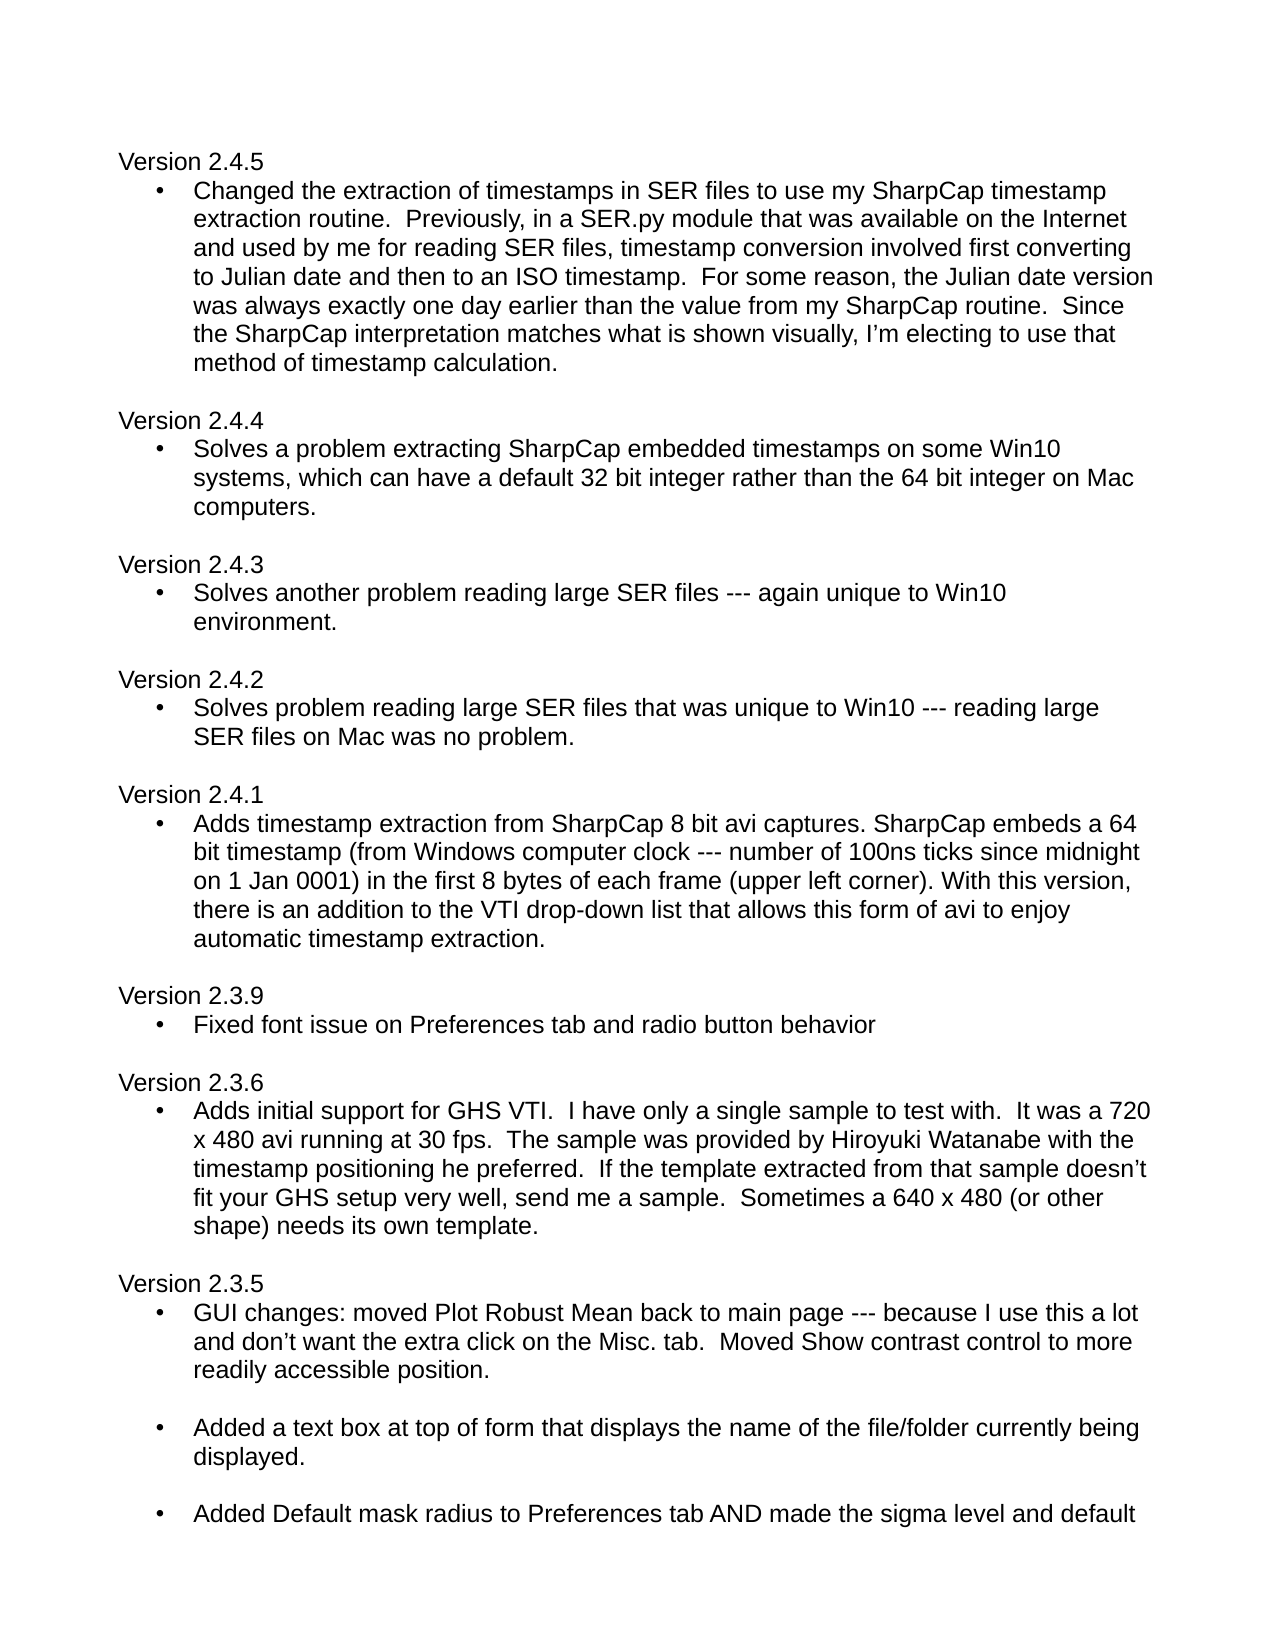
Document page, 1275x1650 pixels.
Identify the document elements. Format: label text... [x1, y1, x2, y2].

list Adds timestamp extraction from SharpCap 8 bit avi captures. SharpCap embeds a 64 bit timestamp (from Windows computer clock --- number of 100ns ticks since midnight on 1 Jan 0001) in the first 8 bytes of each frame (upper left corner). With this version, there is an addition to the VTI drop-down list that allows this form of avi to enjoy automatic timestamp extraction. [156, 808, 1157, 981]
text Version 2.3.5 [118, 1269, 1157, 1298]
list [156, 118, 1157, 147]
text Version 2.3.9 [118, 981, 1157, 1010]
text Version 2.3.6 [118, 1067, 1157, 1096]
list Solves problem reading large SER files that was unique to Win10 --- reading large SER files on Mac was no problem. [156, 693, 1157, 780]
list Changed the extraction of timestamps in SER files to use my SharpCap timestamp extraction routine. Previously, in a SER.py module that was available on the Internet and used by me for reading SER files, timestamp conversion involved first converting to Julian date and then to an ISO timestamp. For some reason, the Julian date version was always exactly one day earlier than the value from my SharpCap routine. Since the SharpCap interpretation matches what is shown visually, I’m electing to use that method of timestamp calculation. [156, 176, 1157, 406]
list Added a text box at top of form that displays the name of the file/folder currently being displayed. [156, 1413, 1157, 1499]
list Added Default mask radius to Preferences tab AND made the sigma level and default [156, 1499, 1157, 1528]
list Solves a problem extracting SharpCap embedded timestamps on some Win10 systems, which can have a default 32 bit integer rather than the 64 bit integer on Mac computers. [156, 434, 1157, 549]
text Version 2.4.1 [118, 780, 1157, 808]
text Version 2.4.5 [118, 147, 1157, 176]
list Adds initial support for GHS VTI. I have only a single sample to test with. It was a 720 x 480 avi running at 30 fps. The sample was provided by Hiroyuki Watanabe with the timestamp positioning he preferred. If the template extracted from that sample doesn’t fit your GHS setup very well, send me a sample. Sometimes a 640 x 480 (or other shape) needs its own template. [156, 1096, 1157, 1269]
text Version 2.4.3 [118, 549, 1157, 578]
list Fixed font issue on Preferences tab and radio button behavior [156, 1010, 1157, 1067]
list Solves another problem reading large SER files --- again unique to Win10 environment. [156, 578, 1157, 665]
list GUI changes: moved Plot Robust Mean back to main page --- because I use this a lot and don’t want the extra click on the Misc. tab. Moved Show contrast control to more readily accessible position. [156, 1298, 1157, 1413]
text Version 2.4.4 [118, 406, 1157, 434]
text Version 2.4.2 [118, 665, 1157, 693]
